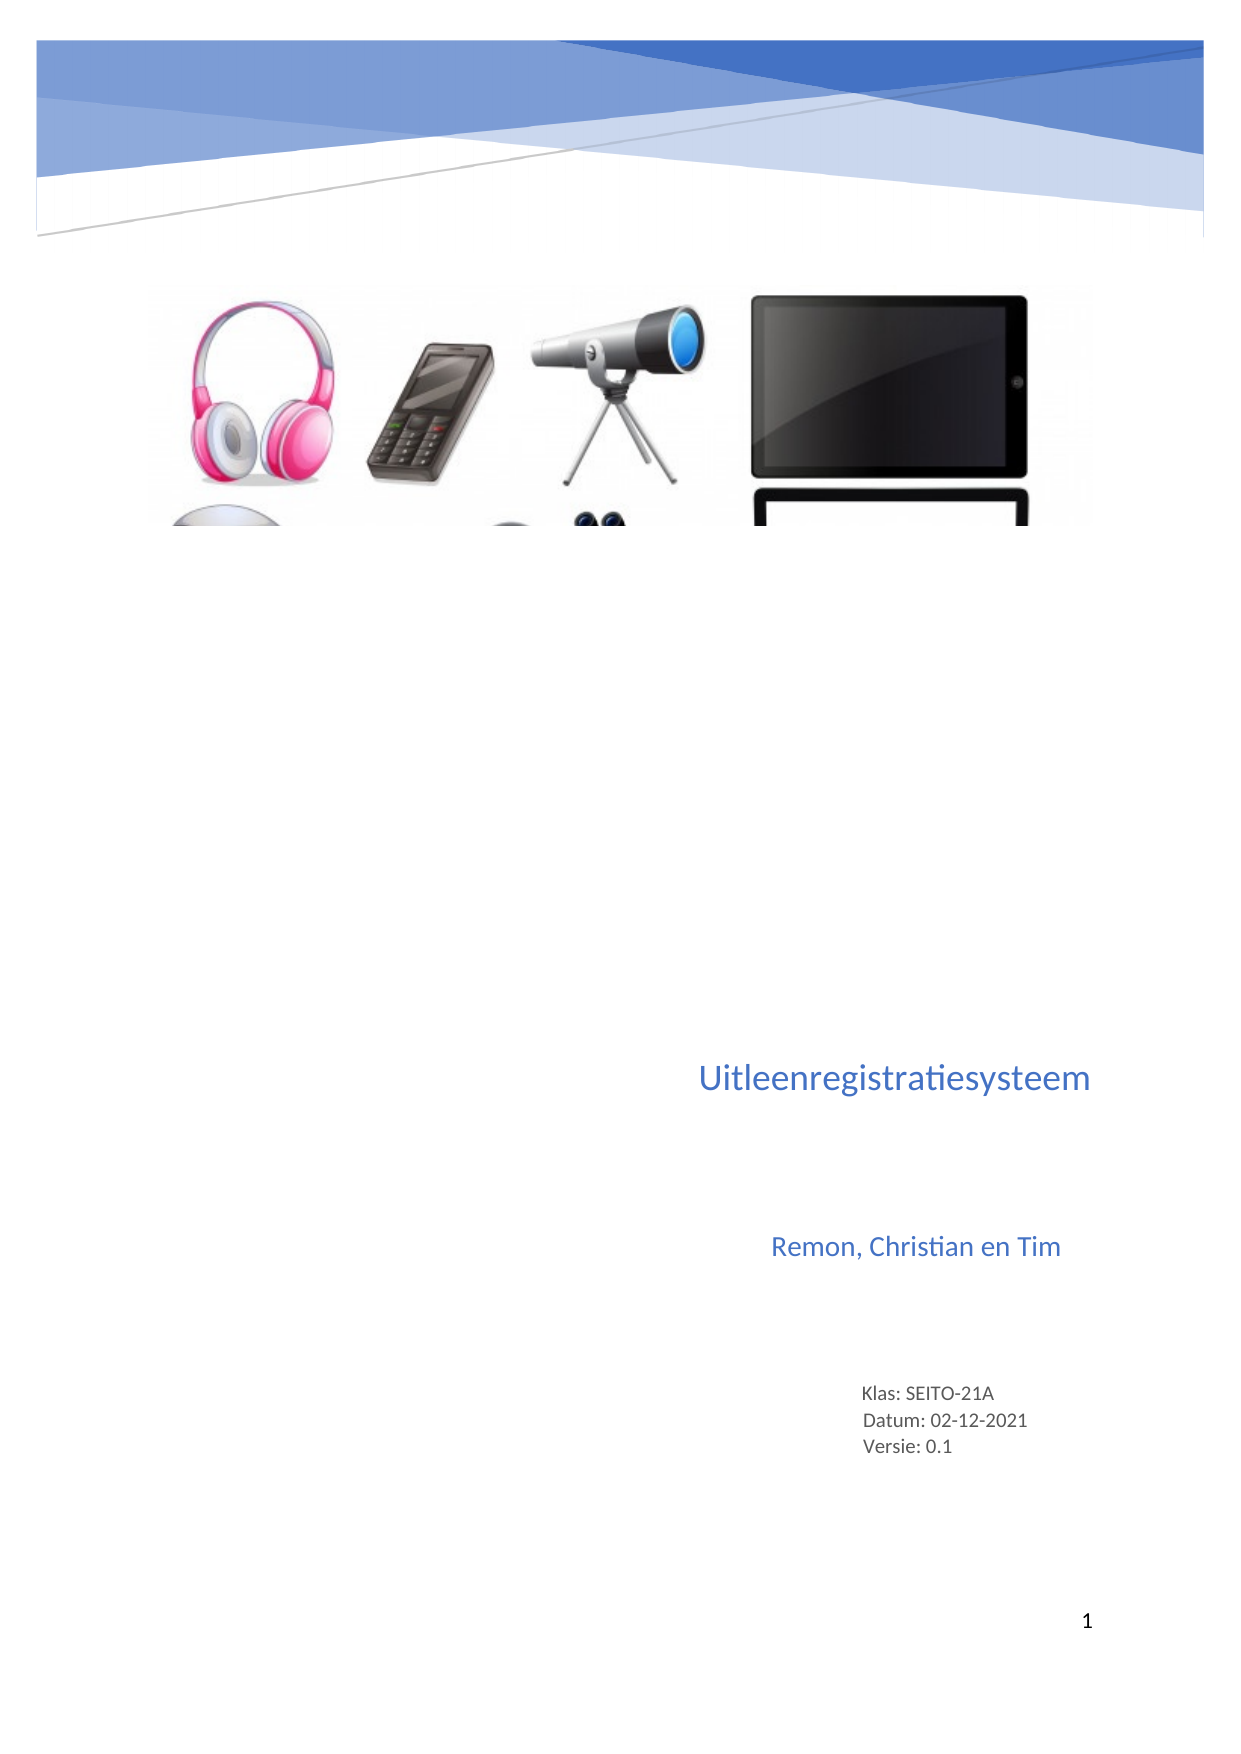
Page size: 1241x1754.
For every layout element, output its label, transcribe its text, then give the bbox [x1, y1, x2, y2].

text Remon, Christian en Tim [299, 1228, 1091, 1263]
text Versie: 0.1 [273, 1433, 1098, 1458]
text Uitleenregistratiesysteem [299, 1053, 1091, 1099]
text Datum: 02-12-2021 [273, 1408, 1098, 1433]
text Klas: SEITO-21A [273, 1336, 1098, 1408]
